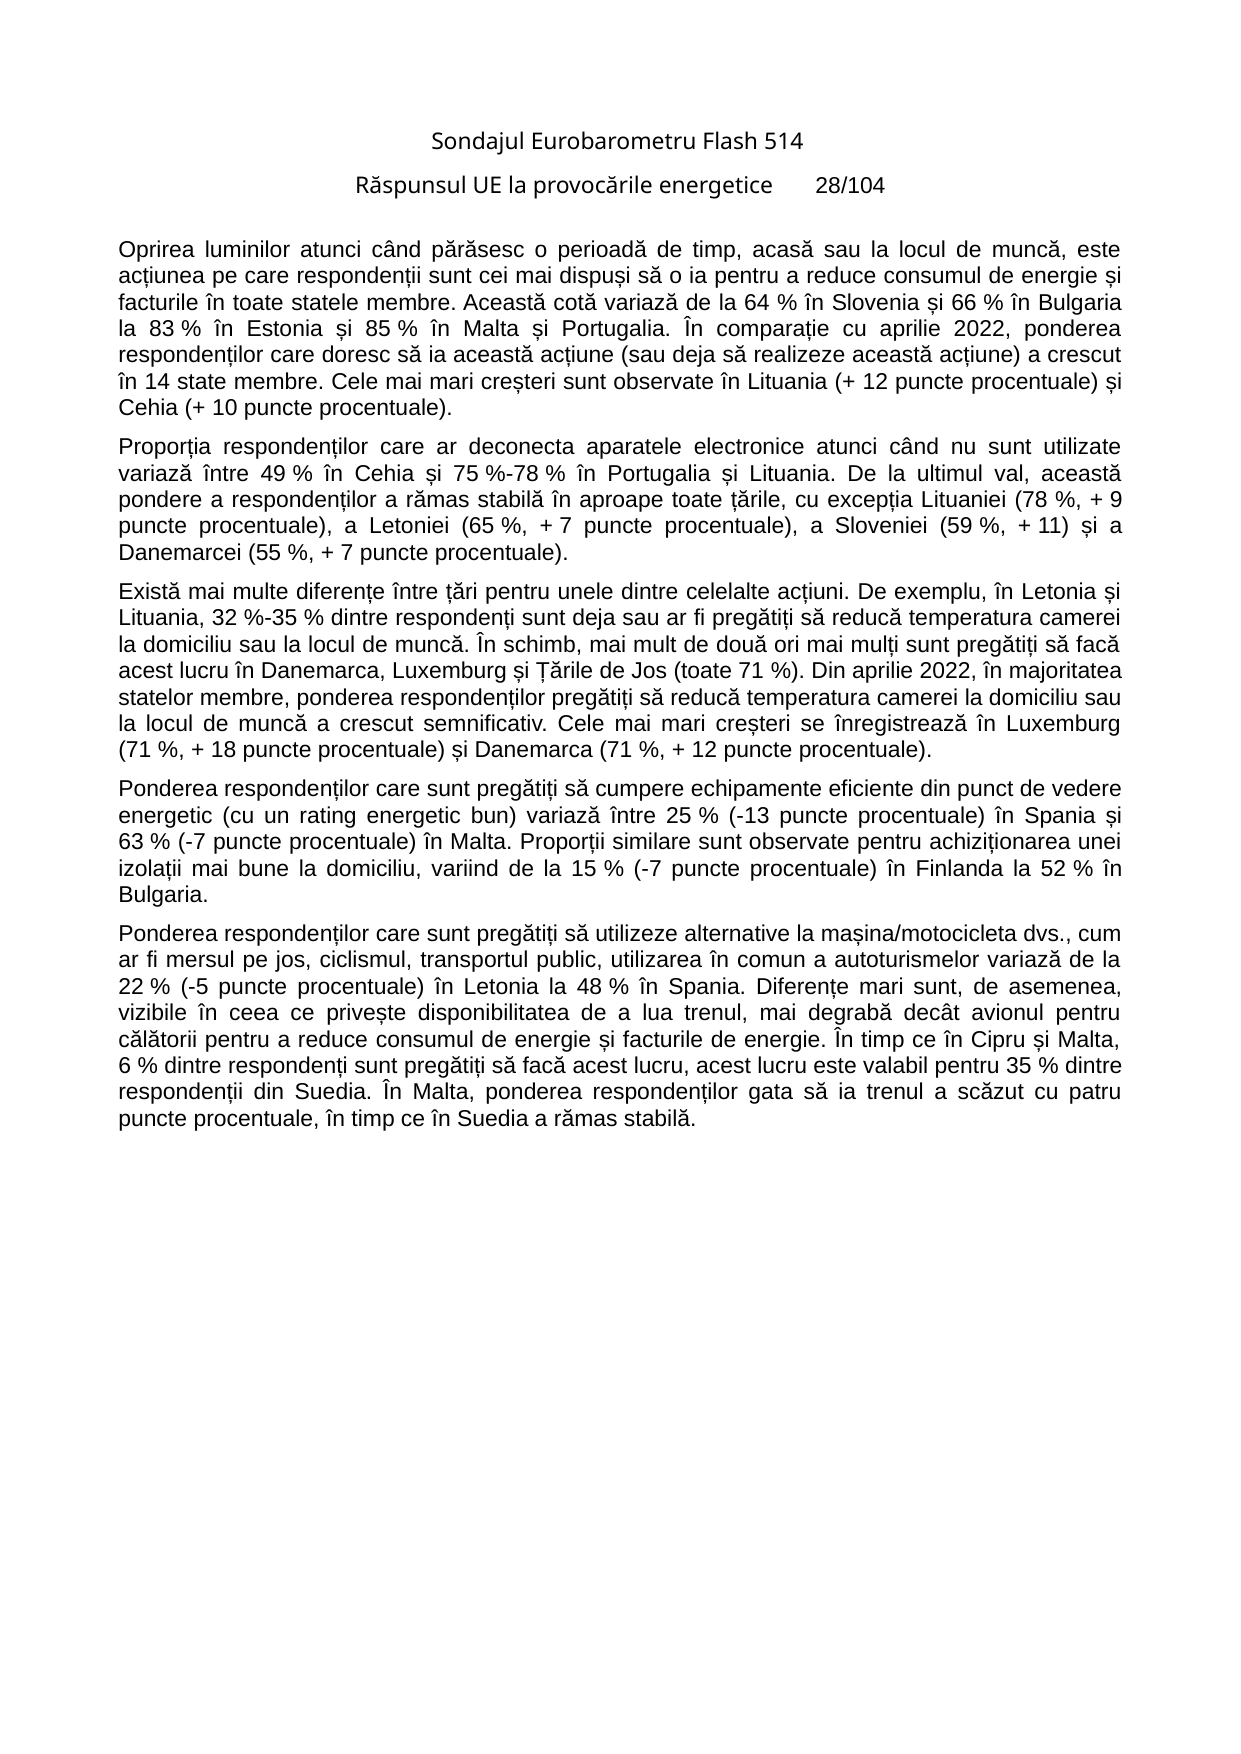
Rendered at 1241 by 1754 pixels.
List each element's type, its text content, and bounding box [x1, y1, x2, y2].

text Ponderea respondenților care sunt pregătiți să cumpere echipamente eficiente din punct de vedere energetic (cu un rating energetic bun) variază între 25 % (-13 puncte procentuale) în Spania și 63 % (-7 puncte procentuale) în Malta. Proporții similare sunt observate pentru achiziționarea unei izolații mai bune la domiciliu, variind de la 15 % (-7 puncte procentuale) în Finlanda la 52 % în Bulgaria. [118, 775, 1122, 907]
text Oprirea luminilor atunci când părăsesc o perioadă de timp, acasă sau la locul de muncă, este acțiunea pe care respondenții sunt cei mai dispuși să o ia pentru a reduce consumul de energie și facturile în toate statele membre. Această cotă variază de la 64 % în Slovenia și 66 % în Bulgaria la 83 % în Estonia și 85 % în Malta și Portugalia. În comparație cu aprilie 2022, ponderea respondenților care doresc să ia această acțiune (sau deja să realizeze această acțiune) a crescut în 14 state membre. Cele mai mari creșteri sunt observate în Lituania (+ 12 puncte procentuale) și Cehia (+ 10 puncte procentuale). [118, 236, 1122, 420]
text Proporția respondenților care ar deconecta aparatele electronice atunci când nu sunt utilizate variază între 49 % în Cehia și 75 %-78 % în Portugalia și Lituania. De la ultimul val, această pondere a respondenților a rămas stabilă în aproape toate țările, cu excepția Lituaniei (78 %, + 9 puncte procentuale), a Letoniei (65 %, + 7 puncte procentuale), a Sloveniei (59 %, + 11) și a Danemarcei (55 %, + 7 puncte procentuale). [118, 433, 1122, 565]
text Ponderea respondenților care sunt pregătiți să utilizeze alternative la mașina/motocicleta dvs., cum ar fi mersul pe jos, ciclismul, transportul public, utilizarea în comun a autoturismelor variază de la 22 % (-5 puncte procentuale) în Letonia la 48 % în Spania. Diferențe mari sunt, de asemenea, vizibile în ceea ce privește disponibilitatea de a lua trenul, mai degrabă decât avionul pentru călătorii pentru a reduce consumul de energie și facturile de energie. În timp ce în Cipru și Malta, 6 % dintre respondenți sunt pregătiți să facă acest lucru, acest lucru este valabil pentru 35 % dintre respondenții din Suedia. În Malta, ponderea respondenților gata să ia trenul a scăzut cu patru puncte procentuale, în timp ce în Suedia a rămas stabilă. [118, 920, 1122, 1131]
text Există mai multe diferențe între țări pentru unele dintre celelalte acțiuni. De exemplu, în Letonia și Lituania, 32 %-35 % dintre respondenți sunt deja sau ar fi pregătiți să reducă temperatura camerei la domiciliu sau la locul de muncă. În schimb, mai mult de două ori mai mulți sunt pregătiți să facă acest lucru în Danemarca, Luxemburg și Țările de Jos (toate 71 %). Din aprilie 2022, în majoritatea statelor membre, ponderea respondenților pregătiți să reducă temperatura camerei la domiciliu sau la locul de muncă a crescut semnificativ. Cele mai mari creșteri se înregistrează în Luxemburg (71 %, + 18 puncte procentuale) și Danemarca (71 %, + 12 puncte procentuale). [118, 578, 1122, 762]
